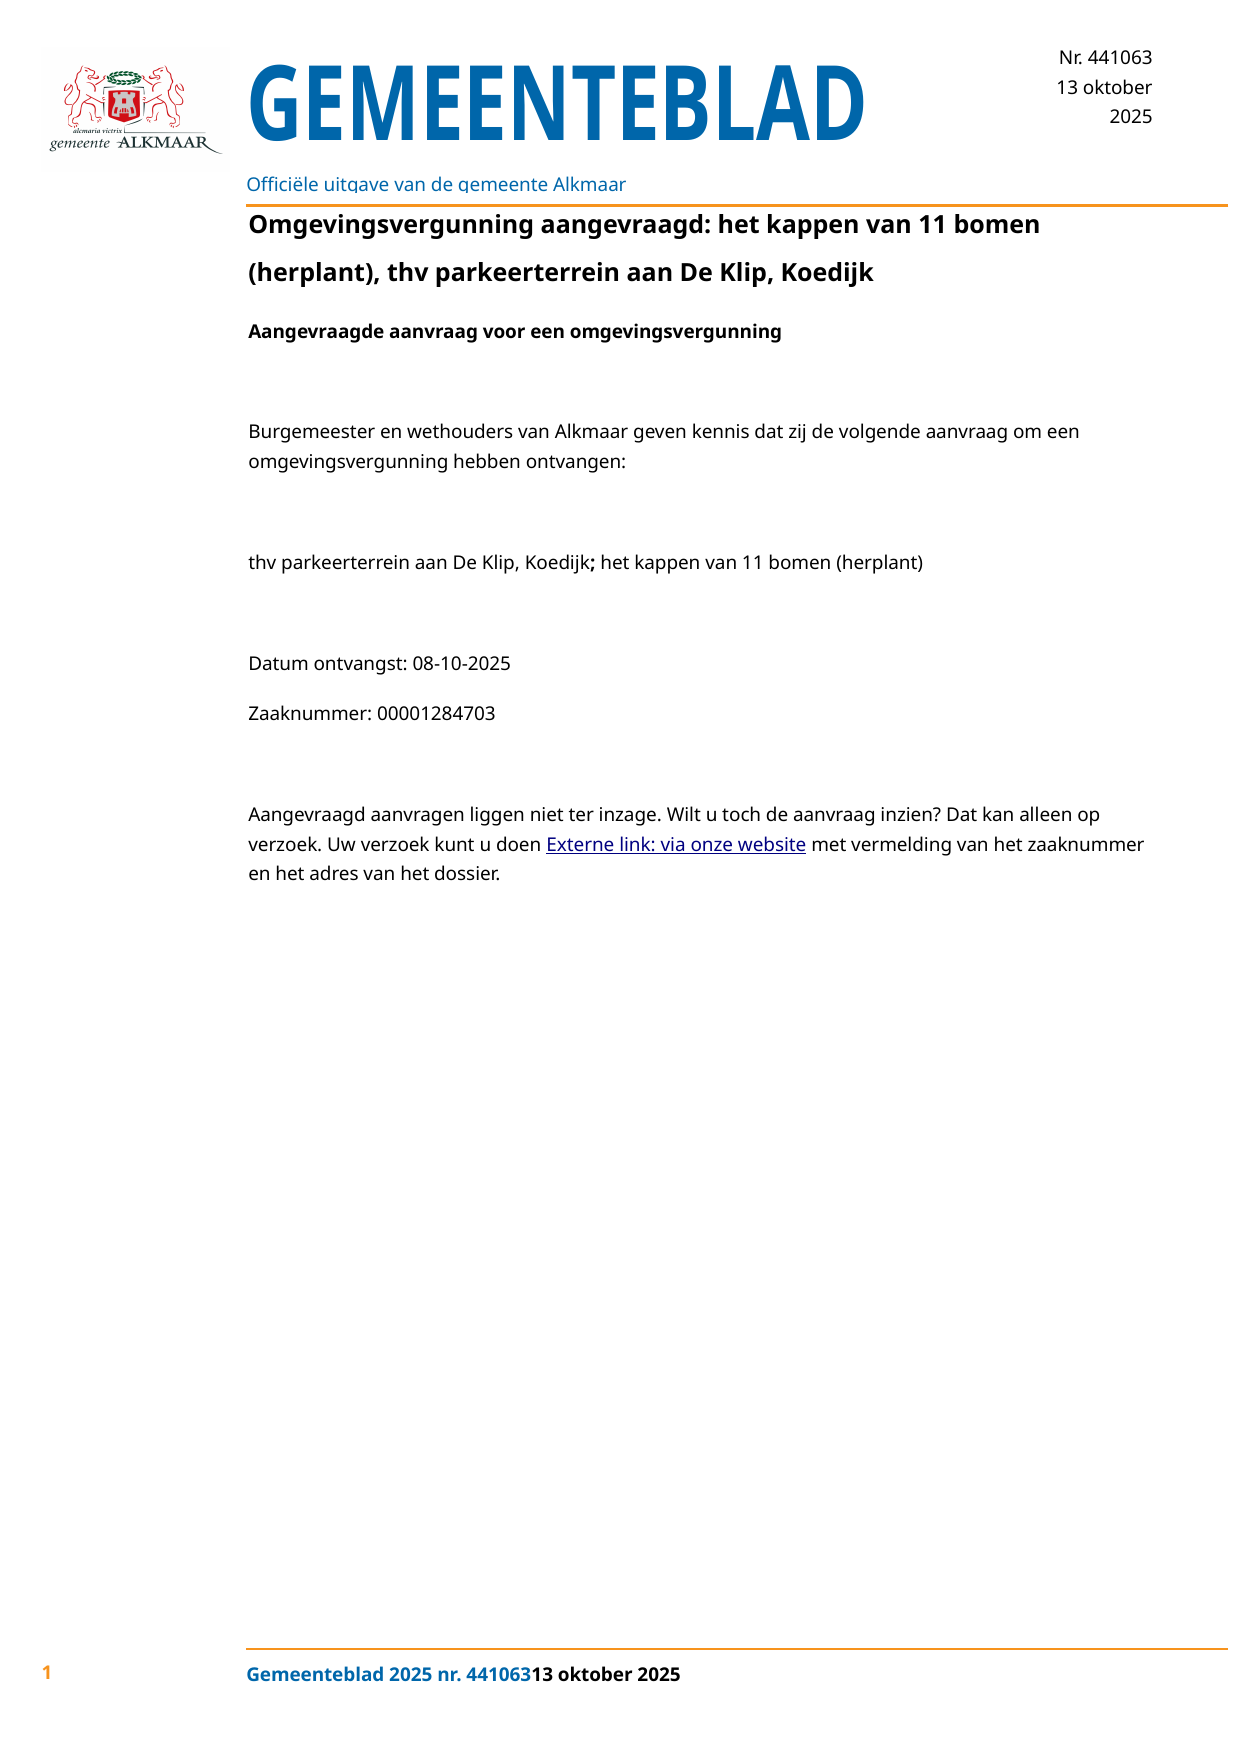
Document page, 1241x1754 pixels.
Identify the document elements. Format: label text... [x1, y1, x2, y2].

text Burgemeester en wethouders van Alkmaar geven kennis dat zij de volgende aanvraag om een omgevingsvergunning hebben ontvangen: [248, 419, 1152, 474]
text Aangevraagd aanvragen liggen niet ter inzage. Wilt u toch de aanvraag inzien? Dat kan alleen op verzoek. Uw verzoek kunt u doen Externe link: via onze website met vermelding van het zaaknummer en het adres van het dossier. [248, 801, 1152, 886]
picture [41, 47, 231, 172]
text Zaaknummer: 00001284703 [248, 700, 1152, 726]
text Omgevingsvergunning aangevraagd: het kappen van 11 bomen (herplant), thv parkeerterrein aan De Klip, Koedijk [248, 207, 1152, 288]
text Datum ontvangst: 08-10-2025 [248, 650, 1152, 676]
text thv parkeerterrein aan De Klip, Koedijk; het kappen van 11 bomen (herplant) [248, 549, 1152, 575]
text Aangevraagde aanvraag voor een omgevingsvergunning [248, 318, 1152, 344]
